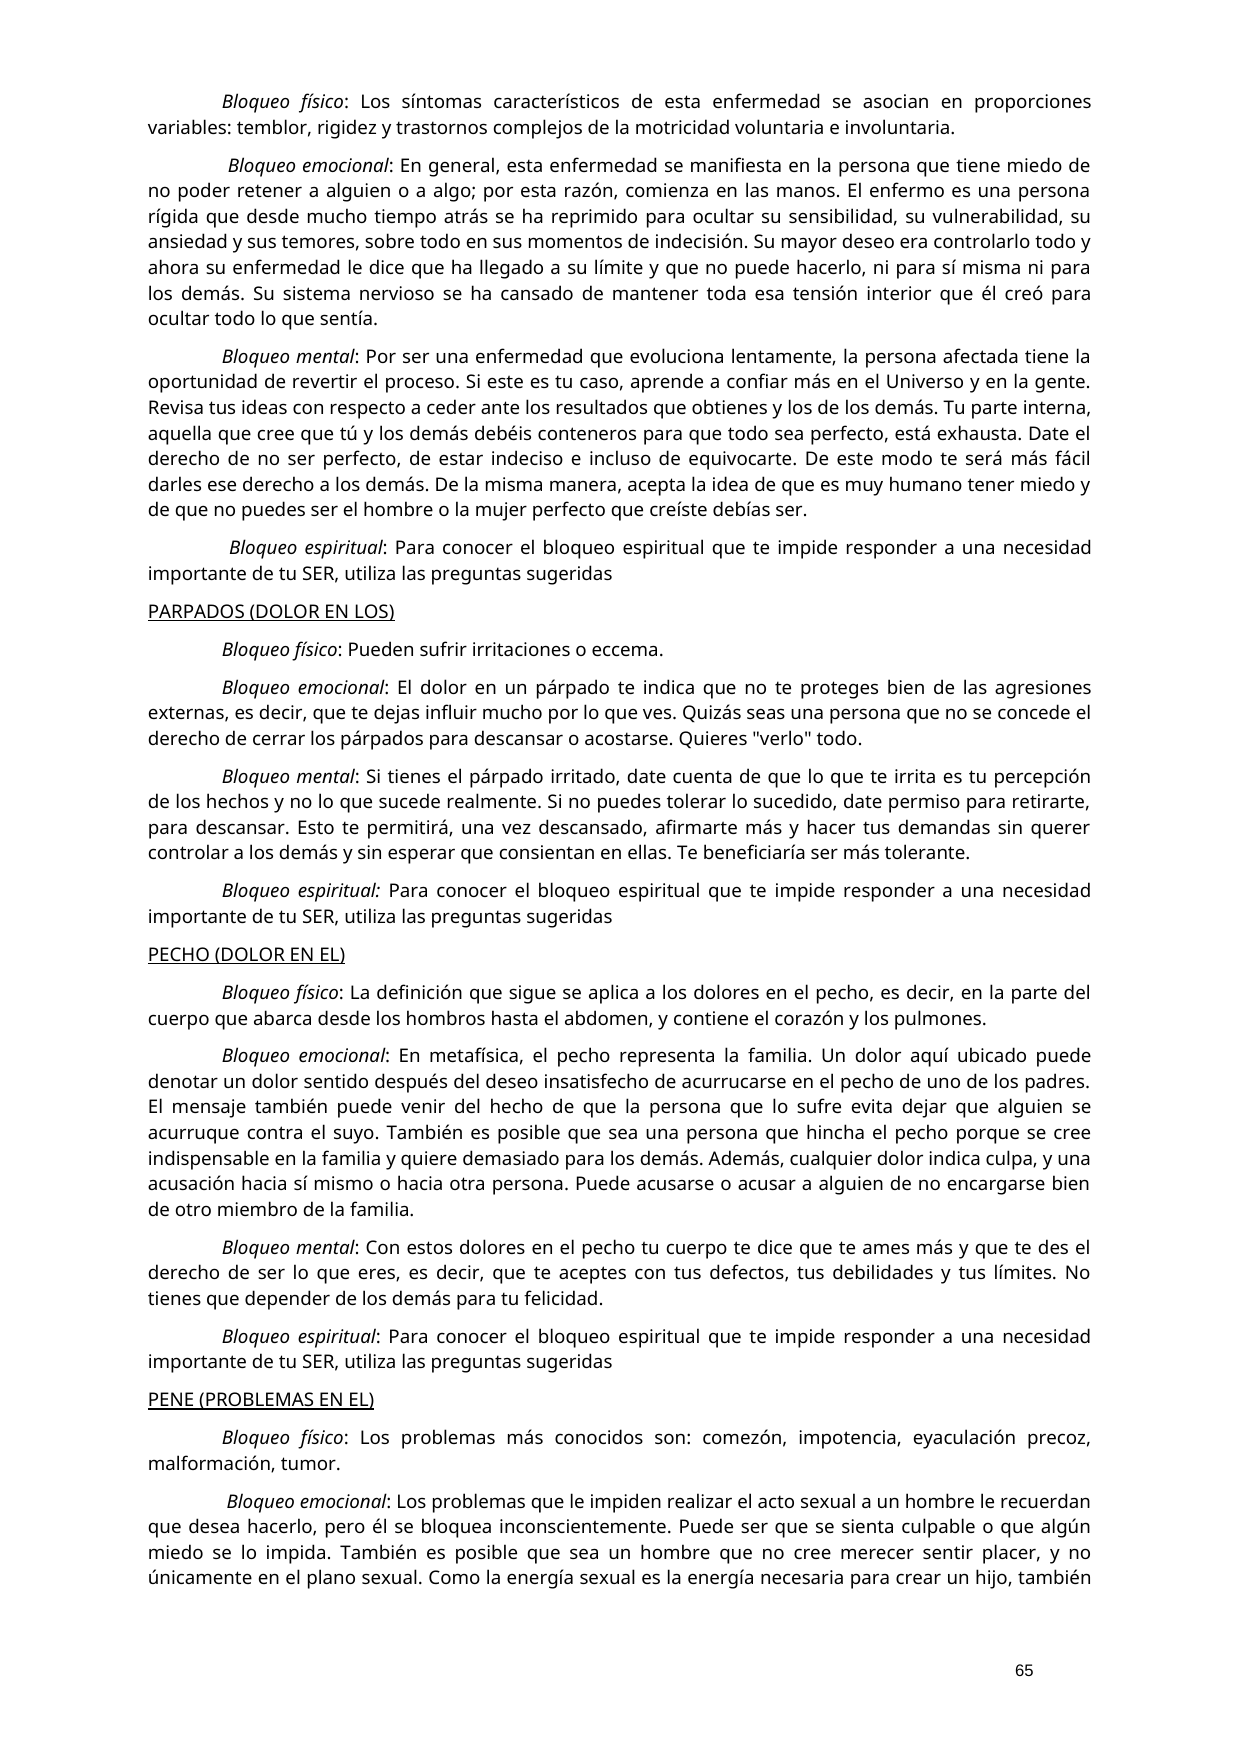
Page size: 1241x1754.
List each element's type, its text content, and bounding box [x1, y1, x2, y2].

text Bloqueo espiritual: Para conocer el bloqueo espiritual que te impide responder a una necesidad importante de tu SER, utiliza las preguntas sugeridas [148, 534, 1092, 586]
text PARPADOS (dolor en los) [148, 598, 1092, 623]
text Bloqueo físico: Los síntomas característicos de esta enfermedad se asocian en proporciones variables: temblor, rigidez y trastornos complejos de la motricidad voluntaria e involuntaria. [148, 89, 1092, 140]
text Bloqueo emocional: En general, esta enfermedad se manifiesta en la persona que tiene miedo de no poder retener a alguien o a algo; por esta razón, comienza en las manos. El enfermo es una persona rígida que desde mucho tiempo atrás se ha reprimido para ocultar su sensibilidad, su vulnerabilidad, su ansiedad y sus temores, sobre todo en sus momentos de indecisión. Su mayor deseo era controlarlo todo y ahora su enfermedad le dice que ha llegado a su límite y que no puede hacerlo, ni para sí misma ni para los demás. Su sistema nervioso se ha cansado de mantener toda esa tensión interior que él creó para ocultar todo lo que sentía. [148, 152, 1092, 331]
text Bloqueo espiritual: Para conocer el bloqueo espiritual que te impide responder a una necesidad importante de tu SER, utiliza las preguntas sugeridas [148, 878, 1092, 929]
text Bloqueo físico: Los problemas más conocidos son: comezón, impotencia, eyaculación precoz, malformación, tumor. [148, 1424, 1092, 1476]
text Bloqueo emocional: El dolor en un párpado te indica que no te proteges bien de las agresiones externas, es decir, que te dejas influir mucho por lo que ves. Quizás seas una persona que no se concede el derecho de cerrar los párpados para descansar o acostarse. Quieres "verlo" todo. [148, 674, 1092, 751]
text Bloqueo emocional: Los problemas que le impiden realizar el acto sexual a un hombre le recuerdan que desea hacerlo, pero él se bloquea inconscientemente. Puede ser que se sienta culpable o que algún miedo se lo impida. También es posible que sea un hombre que no cree merecer sentir placer, y no únicamente en el plano sexual. Como la energía sexual es la energía necesaria para crear un hijo, también [148, 1488, 1092, 1590]
text PENE (problemas en el) [148, 1387, 1092, 1412]
text Bloqueo espiritual: Para conocer el bloqueo espiritual que te impide responder a una necesidad importante de tu SER, utiliza las preguntas sugeridas [148, 1323, 1092, 1374]
text Bloqueo mental: Por ser una enfermedad que evoluciona lentamente, la persona afectada tiene la oportunidad de revertir el proceso. Si este es tu caso, aprende a confiar más en el Universo y en la gente. Revisa tus ideas con respecto a ceder ante los resultados que obtienes y los de los demás. Tu parte interna, aquella que cree que tú y los demás debéis conteneros para que todo sea perfecto, está exhausta. Date el derecho de no ser perfecto, de estar indeciso e incluso de equivocarte. De este modo te será más fácil darles ese derecho a los demás. De la misma manera, acepta la idea de que es muy humano tener miedo y de que no puedes ser el hombre o la mujer perfecto que creíste debías ser. [148, 343, 1092, 522]
text Bloqueo físico: Pueden sufrir irritaciones o eccema. [148, 636, 1092, 662]
text Bloqueo físico: La definición que sigue se aplica a los dolores en el pecho, es decir, en la parte del cuerpo que abarca desde los hombros hasta el abdomen, y contiene el corazón y los pulmones. [148, 979, 1092, 1030]
text PECHO (dolor en el) [148, 941, 1092, 967]
text Bloqueo mental: Con estos dolores en el pecho tu cuerpo te dice que te ames más y que te des el derecho de ser lo que eres, es decir, que te aceptes con tus defectos, tus debilidades y tus límites. No tienes que depender de los demás para tu felicidad. [148, 1234, 1092, 1311]
text Bloqueo emocional: En metafísica, el pecho representa la familia. Un dolor aquí ubicado puede denotar un dolor sentido después del deseo insatisfecho de acurrucarse en el pecho de uno de los padres. El mensaje también puede venir del hecho de que la persona que lo sufre evita dejar que alguien se acurruque contra el suyo. También es posible que sea una persona que hincha el pecho porque se cree indispensable en la familia y quiere demasiado para los demás. Además, cualquier dolor indica culpa, y una acusación hacia sí mismo o hacia otra persona. Puede acusarse o acusar a alguien de no encargarse bien de otro miembro de la familia. [148, 1043, 1092, 1221]
text Bloqueo mental: Si tienes el párpado irritado, date cuenta de que lo que te irrita es tu percepción de los hechos y no lo que sucede realmente. Si no puedes tolerar lo sucedido, date permiso para retirarte, para descansar. Esto te permitirá, una vez descansado, afirmarte más y hacer tus demandas sin querer controlar a los demás y sin esperar que consientan en ellas. Te beneficiaría ser más tolerante. [148, 763, 1092, 865]
